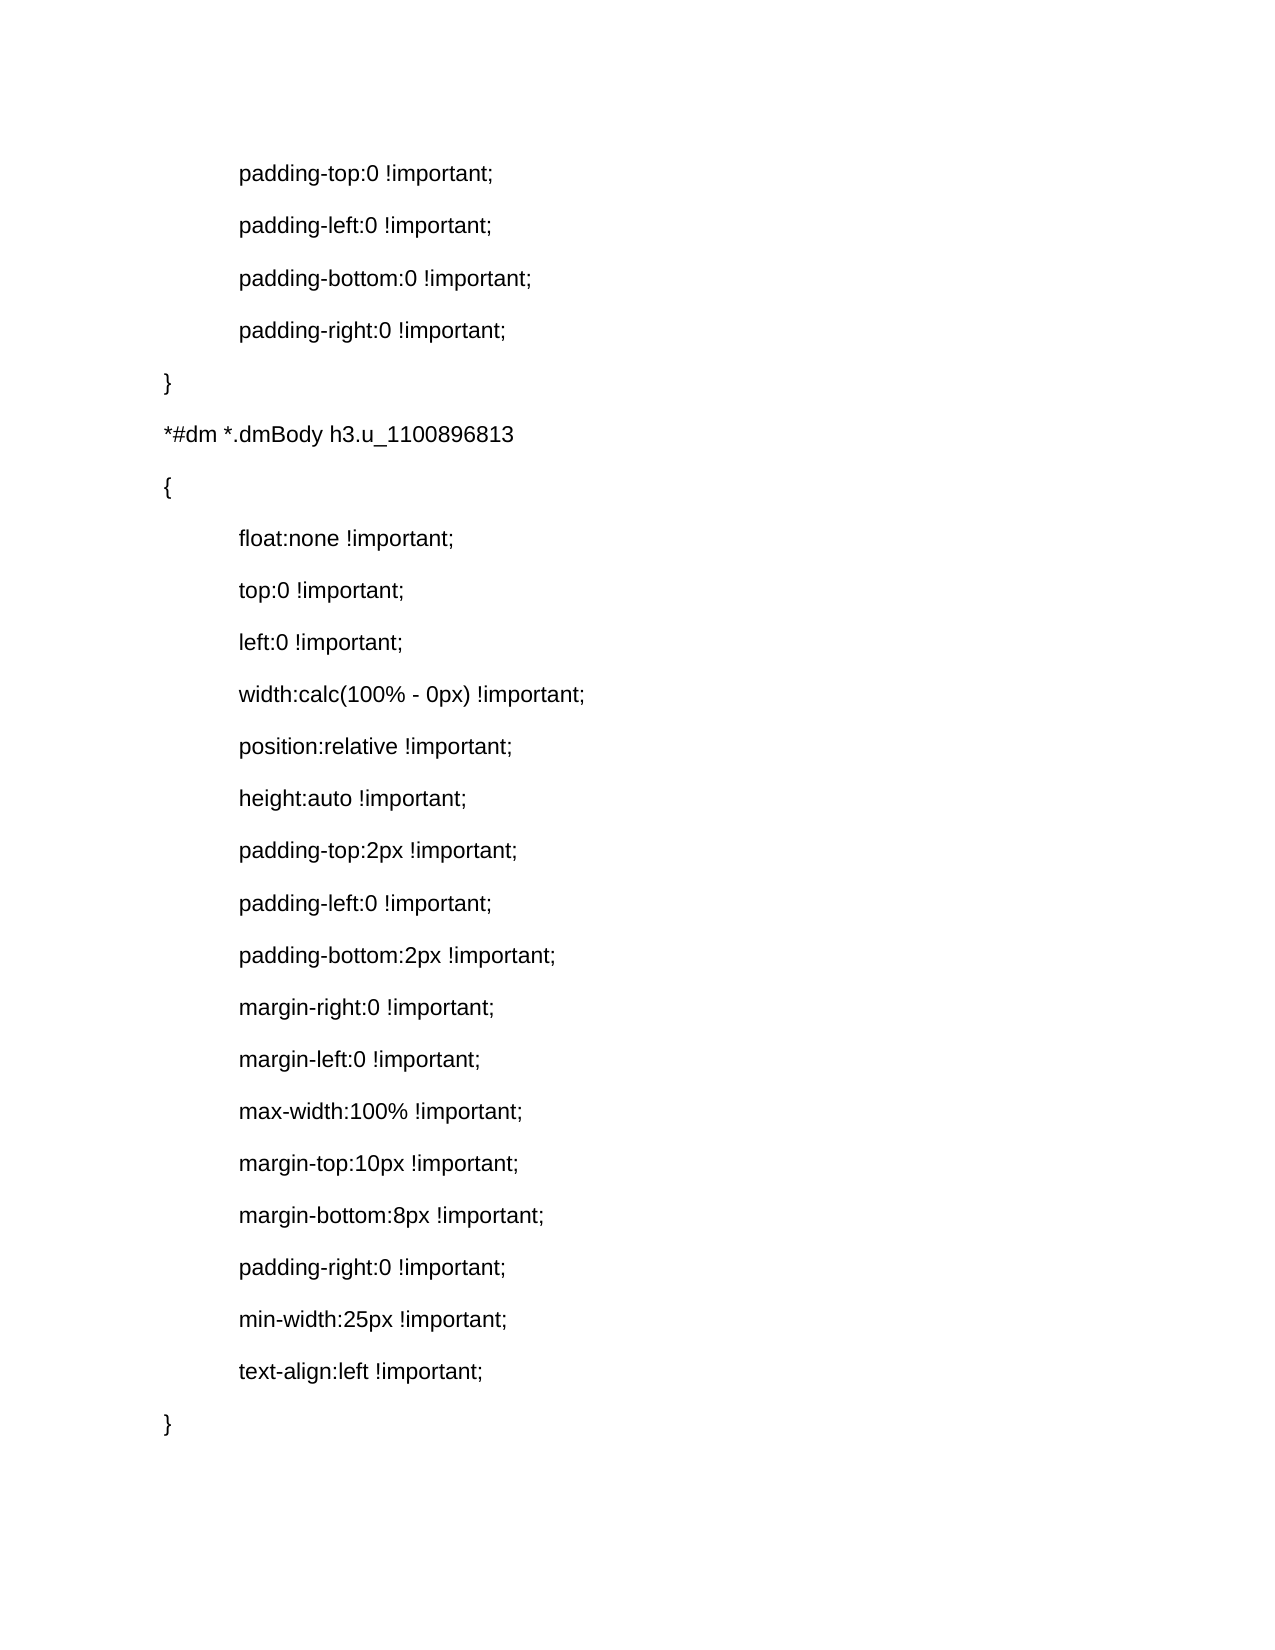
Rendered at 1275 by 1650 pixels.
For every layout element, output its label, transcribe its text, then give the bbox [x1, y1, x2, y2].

table_cell min-width:25px !important; [153, 1296, 1125, 1348]
table_cell padding-bottom:0 !important; [153, 254, 1125, 306]
table_cell { [153, 463, 1125, 514]
table_cell padding-right:0 !important; [153, 1244, 1125, 1296]
table_cell width:calc(100% - 0px) !important; [153, 671, 1125, 723]
table_cell padding-left:0 !important; [153, 879, 1125, 931]
table_cell padding-bottom:2px !important; [153, 931, 1125, 983]
table_cell margin-top:10px !important; [153, 1140, 1125, 1192]
table_cell padding-top:0 !important; [153, 150, 1125, 202]
table_cell top:0 !important; [153, 567, 1125, 619]
table_cell padding-left:0 !important; [153, 202, 1125, 254]
table_cell } [153, 1400, 1125, 1452]
table_cell margin-bottom:8px !important; [153, 1192, 1125, 1244]
table_cell } [153, 358, 1125, 410]
table_cell float:none !important; [153, 515, 1125, 567]
table_cell text-align:left !important; [153, 1348, 1125, 1400]
table_cell padding-right:0 !important; [153, 306, 1125, 358]
table_cell padding-top:2px !important; [153, 827, 1125, 879]
table_cell position:relative !important; [153, 723, 1125, 775]
table_cell height:auto !important; [153, 775, 1125, 827]
table_cell *#dm *.dmBody h3.u_1100896813 [153, 410, 1125, 462]
table_cell margin-left:0 !important; [153, 1035, 1125, 1087]
table_cell margin-right:0 !important; [153, 983, 1125, 1035]
table_cell left:0 !important; [153, 619, 1125, 671]
table_cell max-width:100% !important; [153, 1088, 1125, 1139]
